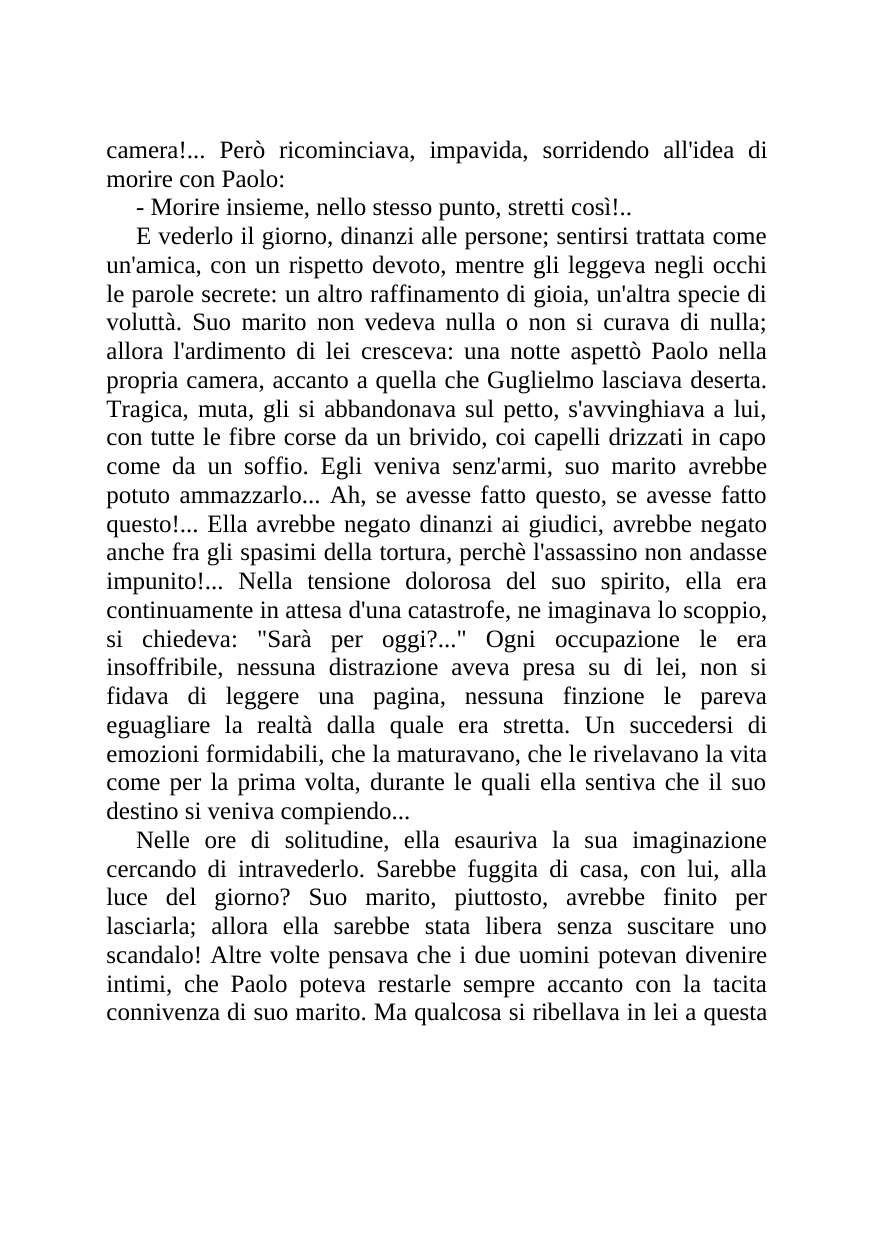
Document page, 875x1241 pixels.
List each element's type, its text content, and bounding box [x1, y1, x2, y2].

text E vederlo il giorno, dinanzi alle persone; sentirsi trattata come un'amica, con un rispetto devoto, mentre gli leggeva negli occhi le parole secrete: un altro raffinamento di gioia, un'altra specie di voluttà. Suo marito non vedeva nulla o non si curava di nulla; allora l'ardimento di lei cresceva: una notte aspettò Paolo nella propria camera, accanto a quella che Guglielmo lasciava deserta. Tragica, muta, gli si abbandonava sul petto, s'avvinghiava a lui, con tutte le fibre corse da un brivido, coi capelli drizzati in capo come da un soffio. Egli veniva senz'armi, suo marito avrebbe potuto ammazzarlo... Ah, se avesse fatto questo, se avesse fatto questo!... Ella avrebbe negato dinanzi ai giudici, avrebbe negato anche fra gli spasimi della tortura, perchè l'assassino non andasse impunito!... Nella tensione dolorosa del suo spirito, ella era continuamente in attesa d'una catastrofe, ne imaginava lo scoppio, si chiedeva: "Sarà per oggi?..." Ogni occupazione le era insoffribile, nessuna distrazione aveva presa su di lei, non si fidava di leggere una pagina, nessuna finzione le pareva eguagliare la realtà dalla quale era stretta. Un succedersi di emozioni formidabili, che la maturavano, che le rivelavano la vita come per la prima volta, durante le quali ella sentiva che il suo destino si veniva compiendo... [106, 221, 768, 825]
text - Morire insieme, nello stesso punto, stretti così!.. [106, 192, 768, 221]
text camera!... Però ricominciava, impavida, sorridendo all'idea di morire con Paolo: [106, 135, 768, 192]
text Nelle ore di solitudine, ella esauriva la sua imaginazione cercando di intravederlo. Sarebbe fuggita di casa, con lui, alla luce del giorno? Suo marito, piuttosto, avrebbe finito per lasciarla; allora ella sarebbe stata libera senza suscitare uno scandalo! Altre volte pensava che i due uomini potevan divenire intimi, che Paolo poteva restarle sempre accanto con la tacita connivenza di suo marito. Ma qualcosa si ribellava in lei a questa [106, 825, 768, 1026]
